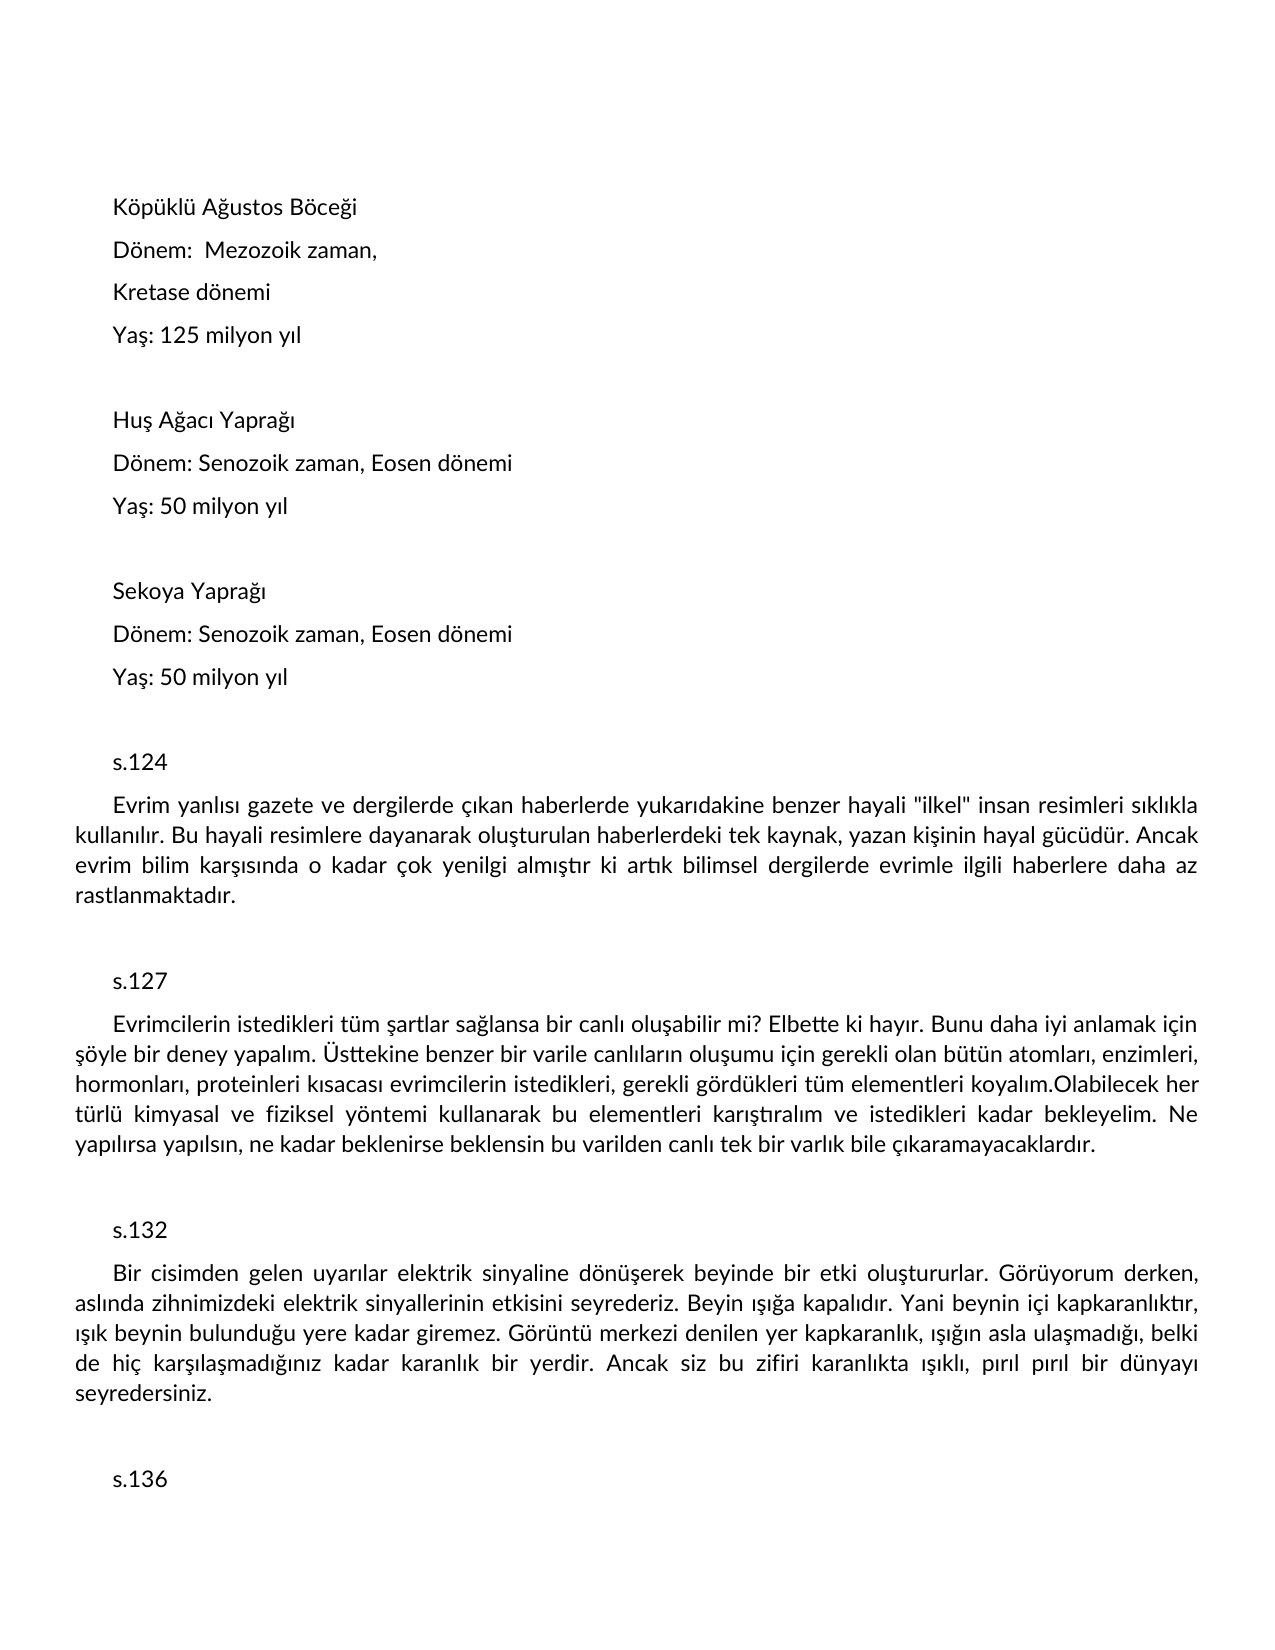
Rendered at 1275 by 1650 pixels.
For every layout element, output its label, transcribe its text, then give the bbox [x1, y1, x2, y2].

text Yaş: 50 milyon yıl [75, 662, 1200, 690]
text s.124 [75, 748, 1200, 775]
text Dönem: Mezozoik zaman, [75, 235, 1200, 263]
text Bir cisimden gelen uyarılar elektrik sinyaline dönüşerek beyinde bir etki oluştururlar. Görüyorum derken, aslında zihnimizdeki elektrik sinyallerinin etkisini seyrederiz. Beyin ışığa kapalıdır. Yani beynin içi kapkaranlıktır, ışık beynin bulunduğu yere kadar giremez. Görüntü merkezi denilen yer kapkaranlık, ışığın asla ulaşmadığı, belki de hiç karşılaşmadığınız kadar karanlık bir yerdir. Ancak siz bu zifiri karanlıkta ışıklı, pırıl pırıl bir dünyayı seyredersiniz. [75, 1258, 1200, 1407]
text Evrimcilerin istedikleri tüm şartlar sağlansa bir canlı oluşabilir mi? Elbette ki hayır. Bunu daha iyi anlamak için şöyle bir deney yapalım. Üsttekine benzer bir varile canlıların oluşumu için gerekli olan bütün atomları, enzimleri, hormonları, proteinleri kısacası evrimcilerin istedikleri, gerekli gördükleri tüm elementleri koyalım.Olabilecek her türlü kimyasal ve fiziksel yöntemi kullanarak bu elementleri karıştıralım ve istedikleri kadar bekleyelim. Ne yapılırsa yapılsın, ne kadar beklenirse beklensin bu varilden canlı tek bir varlık bile çıkaramayacaklardır. [75, 1009, 1200, 1158]
text Yaş: 125 milyon yıl [75, 321, 1200, 348]
text Huş Ağacı Yaprağı [75, 406, 1200, 434]
text Yaş: 50 milyon yıl [75, 492, 1200, 519]
text Köpüklü Ağustos Böceği [75, 193, 1200, 220]
text Evrim yanlısı gazete ve dergilerde çıkan haberlerde yukarıdakine benzer hayali "ilkel" insan resimleri sıklıkla kullanılır. Bu hayali resimlere dayanarak oluşturulan haberlerdeki tek kaynak, yazan kişinin hayal gücüdür. Ancak evrim bilim karşısında o kadar çok yenilgi almıştır ki artık bilimsel dergilerde evrimle ilgili haberlere daha az rastlanmaktadır. [75, 791, 1200, 909]
text Sekoya Yaprağı [75, 577, 1200, 604]
text Dönem: Senozoik zaman, Eosen dönemi [75, 449, 1200, 476]
text s.127 [75, 967, 1200, 994]
text Dönem: Senozoik zaman, Eosen dönemi [75, 620, 1200, 647]
text s.136 [75, 1464, 1200, 1492]
text Kretase dönemi [75, 278, 1200, 306]
text s.132 [75, 1216, 1200, 1243]
